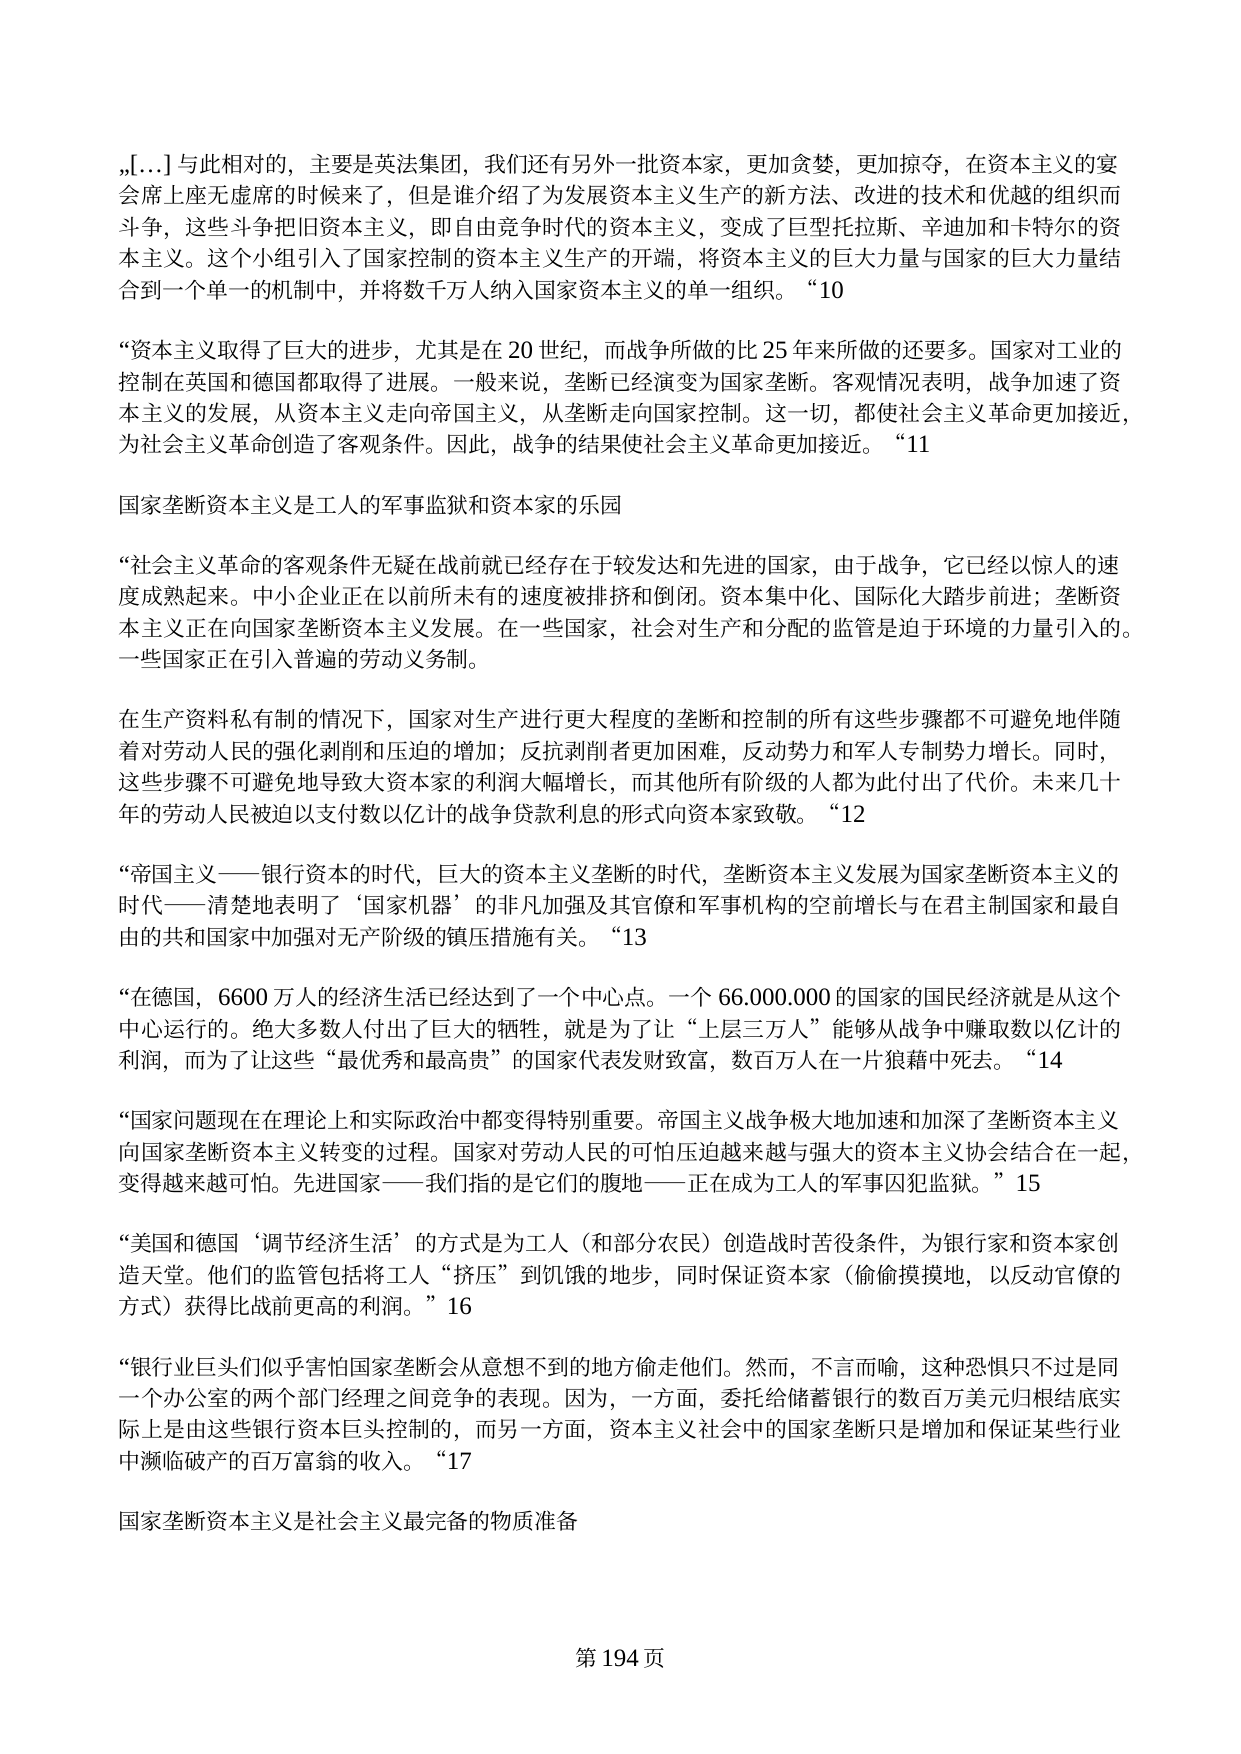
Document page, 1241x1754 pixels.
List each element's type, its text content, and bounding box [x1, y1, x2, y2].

text “资本主义取得了巨大的进步，尤其是在20世纪，而战争所做的比25年来所做的还要多。国家对工业的控制在英国和德国都取得了进展。一般来说，垄断已经演变为国家垄断。客观情况表明，战争加速了资本主义的发展，从资本主义走向帝国主义，从垄断走向国家控制。这一切，都使社会主义革命更加接近，为社会主义革命创造了客观条件。因此，战争的结果使社会主义革命更加接近。“11 [118, 333, 1122, 459]
text 国家垄断资本主义是社会主义最完备的物质准备 [118, 1504, 1122, 1536]
text “国家问题现在在理论上和实际政治中都变得特别重要。帝国主义战争极大地加速和加深了垄断资本主义向国家垄断资本主义转变的过程。国家对劳动人民的可怕压迫越来越与强大的资本主义协会结合在一起，变得越来越可怕。先进国家——我们指的是它们的腹地——正在成为工人的军事囚犯监狱。”15 [118, 1103, 1122, 1198]
text 国家垄断资本主义是工人的军事监狱和资本家的乐园 [118, 488, 1122, 519]
text “帝国主义——银行资本的时代，巨大的资本主义垄断的时代，垄断资本主义发展为国家垄断资本主义的时代——清楚地表明了‘国家机器’的非凡加强及其官僚和军事机构的空前增长与在君主制国家和最自由的共和国家中加强对无产阶级的镇压措施有关。“13 [118, 857, 1122, 952]
text “社会主义革命的客观条件无疑在战前就已经存在于较发达和先进的国家，由于战争，它已经以惊人的速度成熟起来。中小企业正在以前所未有的速度被排挤和倒闭。资本集中化、国际化大踏步前进；垄断资本主义正在向国家垄断资本主义发展。在一些国家，社会对生产和分配的监管是迫于环境的力量引入的。一些国家正在引入普遍的劳动义务制。 [118, 548, 1122, 674]
text “银行业巨头们似乎害怕国家垄断会从意想不到的地方偷走他们。然而，不言而喻，这种恐惧只不过是同一个办公室的两个部门经理之间竞争的表现。因为，一方面，委托给储蓄银行的数百万美元归根结底实际上是由这些银行资本巨头控制的，而另一方面，资本主义社会中的国家垄断只是增加和保证某些行业中濒临破产的百万富翁的收入。“17 [118, 1350, 1122, 1476]
text „[…] 与此相对的，主要是英法集团，我们还有另外一批资本家，更加贪婪，更加掠夺，在资本主义的宴会席上座无虚席的时候来了，但是谁介绍了为发展资本主义生产的新方法、改进的技术和优越的组织而斗争，这些斗争把旧资本主义，即自由竞争时代的资本主义，变成了巨型托拉斯、辛迪加和卡特尔的资本主义。这个小组引入了国家控制的资本主义生产的开端，将资本主义的巨大力量与国家的巨大力量结合到一个单一的机制中，并将数千万人纳入国家资本主义的单一组织。“10 [118, 147, 1122, 304]
text 在生产资料私有制的情况下，国家对生产进行更大程度的垄断和控制的所有这些步骤都不可避免地伴随着对劳动人民的强化剥削和压迫的增加；反抗剥削者更加困难，反动势力和军人专制势力增长。同时，这些步骤不可避免地导致大资本家的利润大幅增长，而其他所有阶级的人都为此付出了代价。未来几十年的劳动人民被迫以支付数以亿计的战争贷款利息的形式向资本家致敬。“12 [118, 703, 1122, 828]
text “在德国，6600万人的经济生活已经达到了一个中心点。一个66.000.000的国家的国民经济就是从这个中心运行的。绝大多数人付出了巨大的牺牲，就是为了让“上层三万人”能够从战争中赚取数以亿计的利润，而为了让这些“最优秀和最高贵”的国家代表发财致富，数百万人在一片狼藉中死去。“14 [118, 980, 1122, 1075]
text “美国和德国‘调节经济生活’的方式是为工人（和部分农民）创造战时苦役条件，为银行家和资本家创造天堂。他们的监管包括将工人“挤压”到饥饿的地步，同时保证资本家（偷偷摸摸地，以反动官僚的方式）获得比战前更高的利润。”16 [118, 1227, 1122, 1321]
